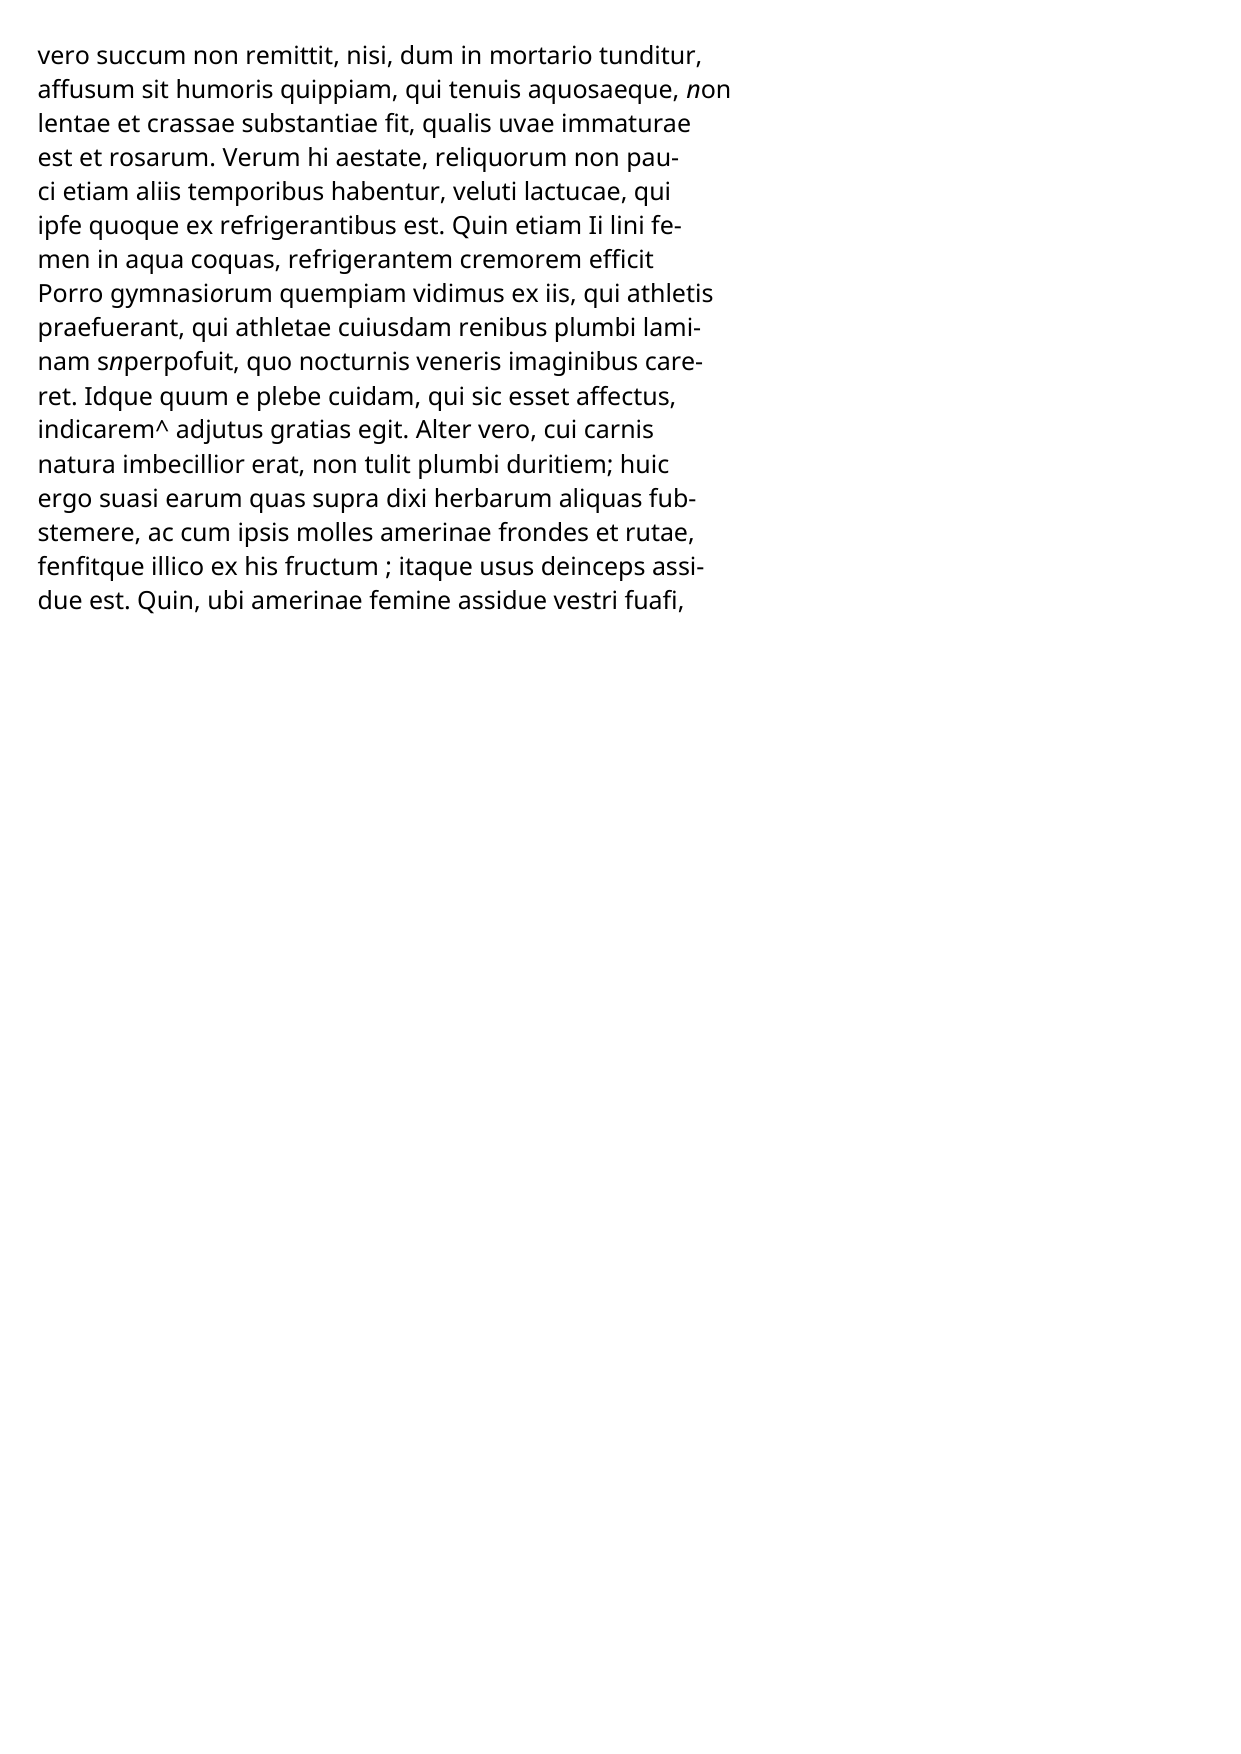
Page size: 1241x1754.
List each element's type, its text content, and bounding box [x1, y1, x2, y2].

text vero succum non remittit, nisi, dum in mortario tunditur, affusum sit humoris quippiam, qui tenuis aquosaeque, non lentae et crassae substantiae fit, qualis uvae immaturae est et rosarum. Verum hi aestate, reliquorum non pau- ci etiam aliis temporibus habentur, veluti lactucae, qui ipfe quoque ex refrigerantibus est. Quin etiam Ii lini fe- men in aqua coquas, refrigerantem cremorem efficit Porro gymnasiorum quempiam vidimus ex iis, qui athletis praefuerant, qui athletae cuiusdam renibus plumbi lami- nam snperpofuit, quo nocturnis veneris imaginibus care- ret. Idque quum e plebe cuidam, qui sic esset affectus, indicarem^ adjutus gratias egit. Alter vero, cui carnis natura imbecillior erat, non tulit plumbi duritiem; huic ergo suasi earum quas supra dixi herbarum aliquas fub- stemere, ac cum ipsis molles amerinae frondes et rutae, fenfitque illico ex his fructum ; itaque usus deinceps assi- due est. Quin, ubi amerinae femine assidue vestri fuafi, [37, 37, 1203, 617]
